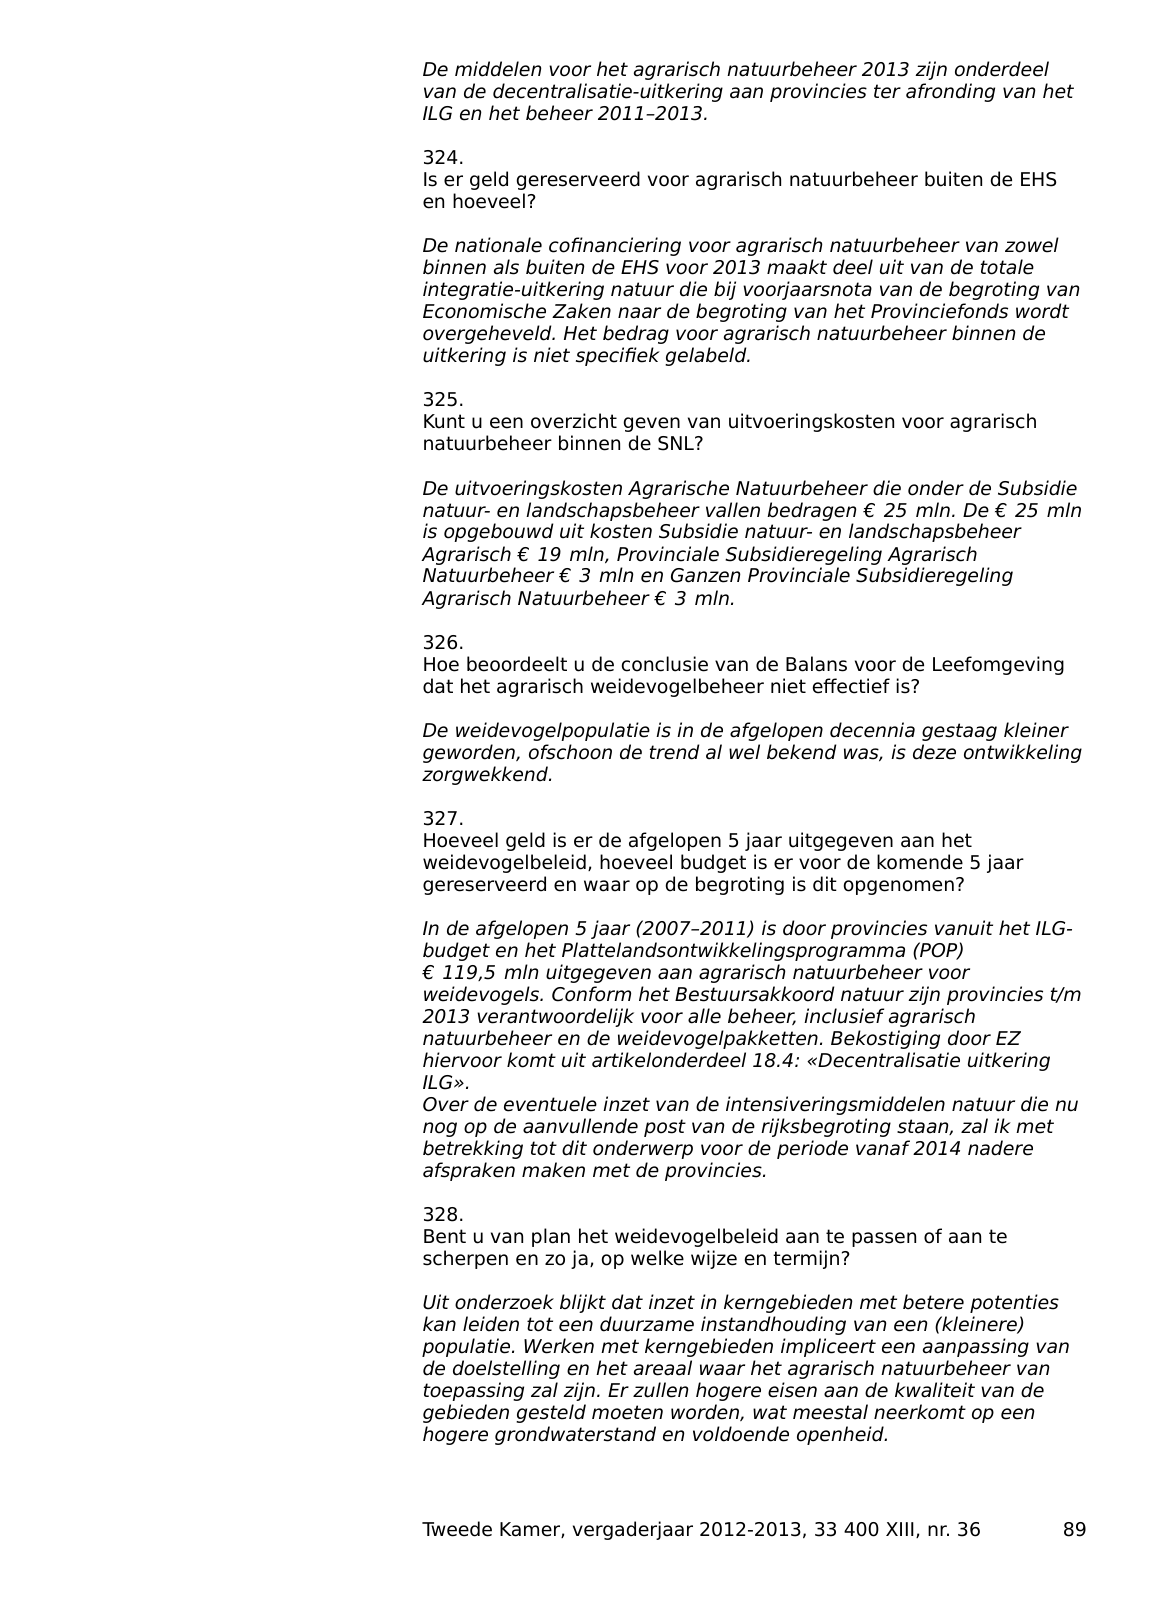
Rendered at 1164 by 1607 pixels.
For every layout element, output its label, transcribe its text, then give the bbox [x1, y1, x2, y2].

text 328. [422, 1204, 1087, 1226]
text De weidevogelpopulatie is in de afgelopen decennia gestaag kleiner geworden, ofschoon de trend al wel bekend was, is deze ontwikkeling zorgwekkend. [422, 720, 1087, 786]
text Bent u van plan het weidevogelbeleid aan te passen of aan te scherpen en zo ja, op welke wijze en termijn? [422, 1226, 1087, 1270]
text Hoeveel geld is er de afgelopen 5 jaar uitgegeven aan het weidevogelbeleid, hoeveel budget is er voor de komende 5 jaar gereserveerd en waar op de begroting is dit opgenomen? [422, 830, 1087, 896]
text Uit onderzoek blijkt dat inzet in kerngebieden met betere potenties kan leiden tot een duurzame instandhouding van een (kleinere) populatie. Werken met kerngebieden impliceert een aanpassing van de doelstelling en het areaal waar het agrarisch natuurbeheer van toepassing zal zijn. Er zullen hogere eisen aan de kwaliteit van de gebieden gesteld moeten worden, wat meestal neerkomt op een hogere grondwaterstand en voldoende openheid. [422, 1292, 1087, 1446]
text De middelen voor het agrarisch natuurbeheer 2013 zijn onderdeel van de decentralisatie-uitkering aan provincies ter afronding van het ILG en het beheer 2011–2013. [422, 59, 1087, 125]
text 326. [422, 632, 1087, 653]
text Kunt u een overzicht geven van uitvoeringskosten voor agrarisch natuurbeheer binnen de SNL? [422, 411, 1087, 455]
text 327. [422, 808, 1087, 830]
text In de afgelopen 5 jaar (2007–2011) is door provincies vanuit het ILG-budget en het Plattelandsontwikkelingsprogramma (POP) € 119,5 mln uitgegeven aan agrarisch natuurbeheer voor weidevogels. Conform het Bestuursakkoord natuur zijn provincies t/m 2013 verantwoordelijk voor alle beheer, inclusief agrarisch natuurbeheer en de weidevogelpakketten. Bekostiging door EZ hiervoor komt uit artikelonderdeel 18.4: «Decentralisatie uitkering ILG». [422, 918, 1087, 1094]
text Hoe beoordeelt u de conclusie van de Balans voor de Leefomgeving dat het agrarisch weidevogelbeheer niet effectief is? [422, 653, 1087, 697]
text De nationale cofinanciering voor agrarisch natuurbeheer van zowel binnen als buiten de EHS voor 2013 maakt deel uit van de totale integratie-uitkering natuur die bij voorjaarsnota van de begroting van Economische Zaken naar de begroting van het Provinciefonds wordt overgeheveld. Het bedrag voor agrarisch natuurbeheer binnen de uitkering is niet specifiek gelabeld. [422, 235, 1087, 367]
text De uitvoeringskosten Agrarische Natuurbeheer die onder de Subsidie natuur- en landschapsbeheer vallen bedragen € 25 mln. De € 25 mln is opgebouwd uit kosten Subsidie natuur- en landschapsbeheer Agrarisch € 19 mln, Provinciale Subsidieregeling Agrarisch Natuurbeheer € 3 mln en Ganzen Provinciale Subsidieregeling Agrarisch Natuurbeheer € 3 mln. [422, 477, 1087, 609]
text Is er geld gereserveerd voor agrarisch natuurbeheer buiten de EHS en hoeveel? [422, 169, 1087, 213]
text 324. [422, 147, 1087, 169]
text 325. [422, 389, 1087, 411]
text Over de eventuele inzet van de intensiveringsmiddelen natuur die nu nog op de aanvullende post van de rijksbegroting staan, zal ik met betrekking tot dit onderwerp voor de periode vanaf 2014 nadere afspraken maken met de provincies. [422, 1094, 1087, 1182]
